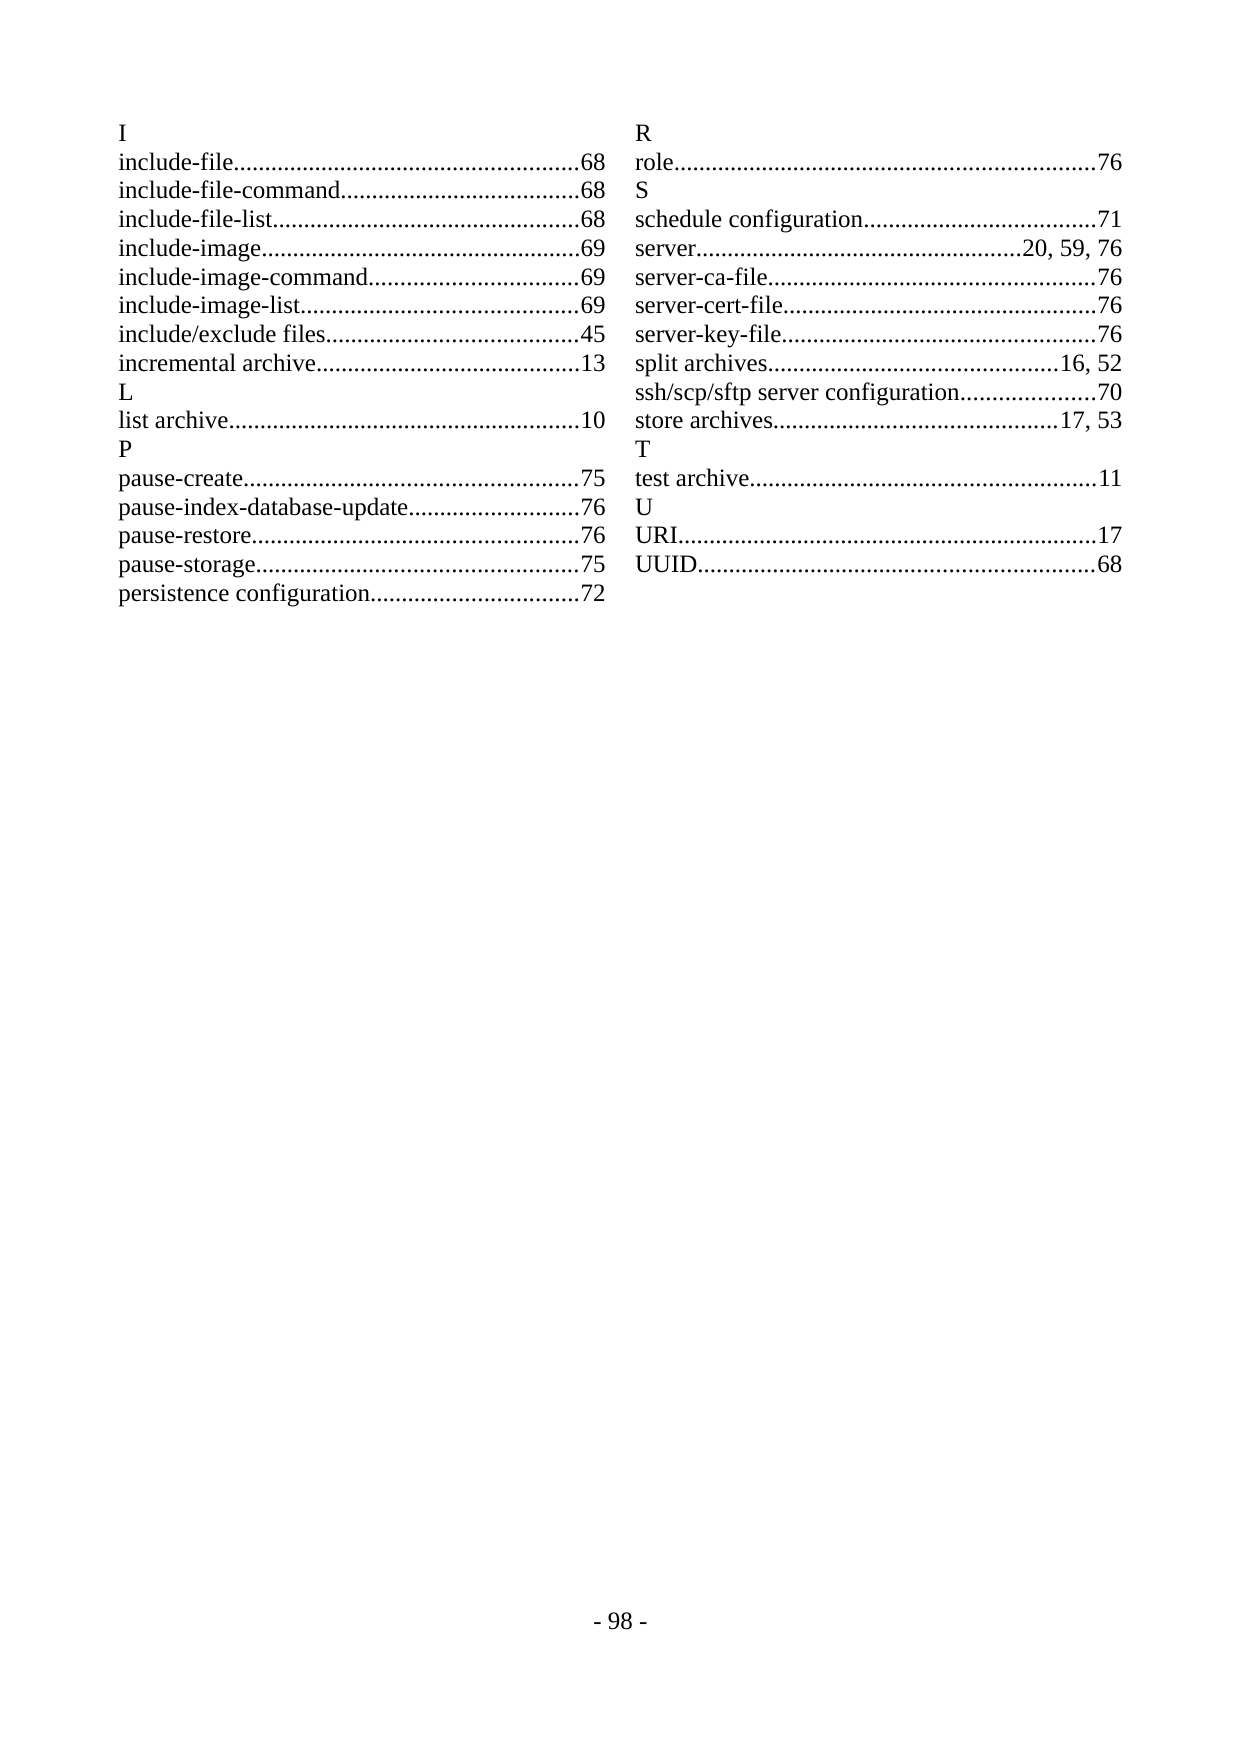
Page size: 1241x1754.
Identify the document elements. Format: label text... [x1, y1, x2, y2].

text pause-index-database-update 76 [118, 492, 605, 521]
text persistence configuration 72 [118, 578, 605, 607]
text ssh/scp/sftp server configuration 70 [635, 377, 1122, 406]
text S [635, 176, 1122, 204]
text include-image 69 [118, 233, 605, 262]
text test archive 11 [635, 463, 1122, 492]
text pause-storage 75 [118, 549, 605, 578]
text split archives 16, 52 [635, 348, 1122, 377]
text server 20, 59, 76 [635, 233, 1122, 262]
text I [118, 118, 605, 147]
text include-image-command 69 [118, 262, 605, 291]
text URI 17 [635, 521, 1122, 549]
text include-file 68 [118, 147, 605, 176]
text incremental archive 13 [118, 348, 605, 377]
text pause-restore 76 [118, 521, 605, 549]
text U [635, 492, 1122, 521]
text include-image-list 69 [118, 291, 605, 319]
text include-file-command 68 [118, 176, 605, 204]
text L [118, 377, 605, 406]
text server-key-file 76 [635, 319, 1122, 348]
text schedule configuration 71 [635, 204, 1122, 233]
text P [118, 434, 605, 463]
text role 76 [635, 147, 1122, 176]
text list archive 10 [118, 406, 605, 434]
text store archives 17, 53 [635, 406, 1122, 434]
text R [635, 118, 1122, 147]
text T [635, 434, 1122, 463]
text include/exclude files 45 [118, 319, 605, 348]
text server-cert-file 76 [635, 291, 1122, 319]
text server-ca-file 76 [635, 262, 1122, 291]
text pause-create 75 [118, 463, 605, 492]
text UUID 68 [635, 549, 1122, 578]
text include-file-list 68 [118, 204, 605, 233]
